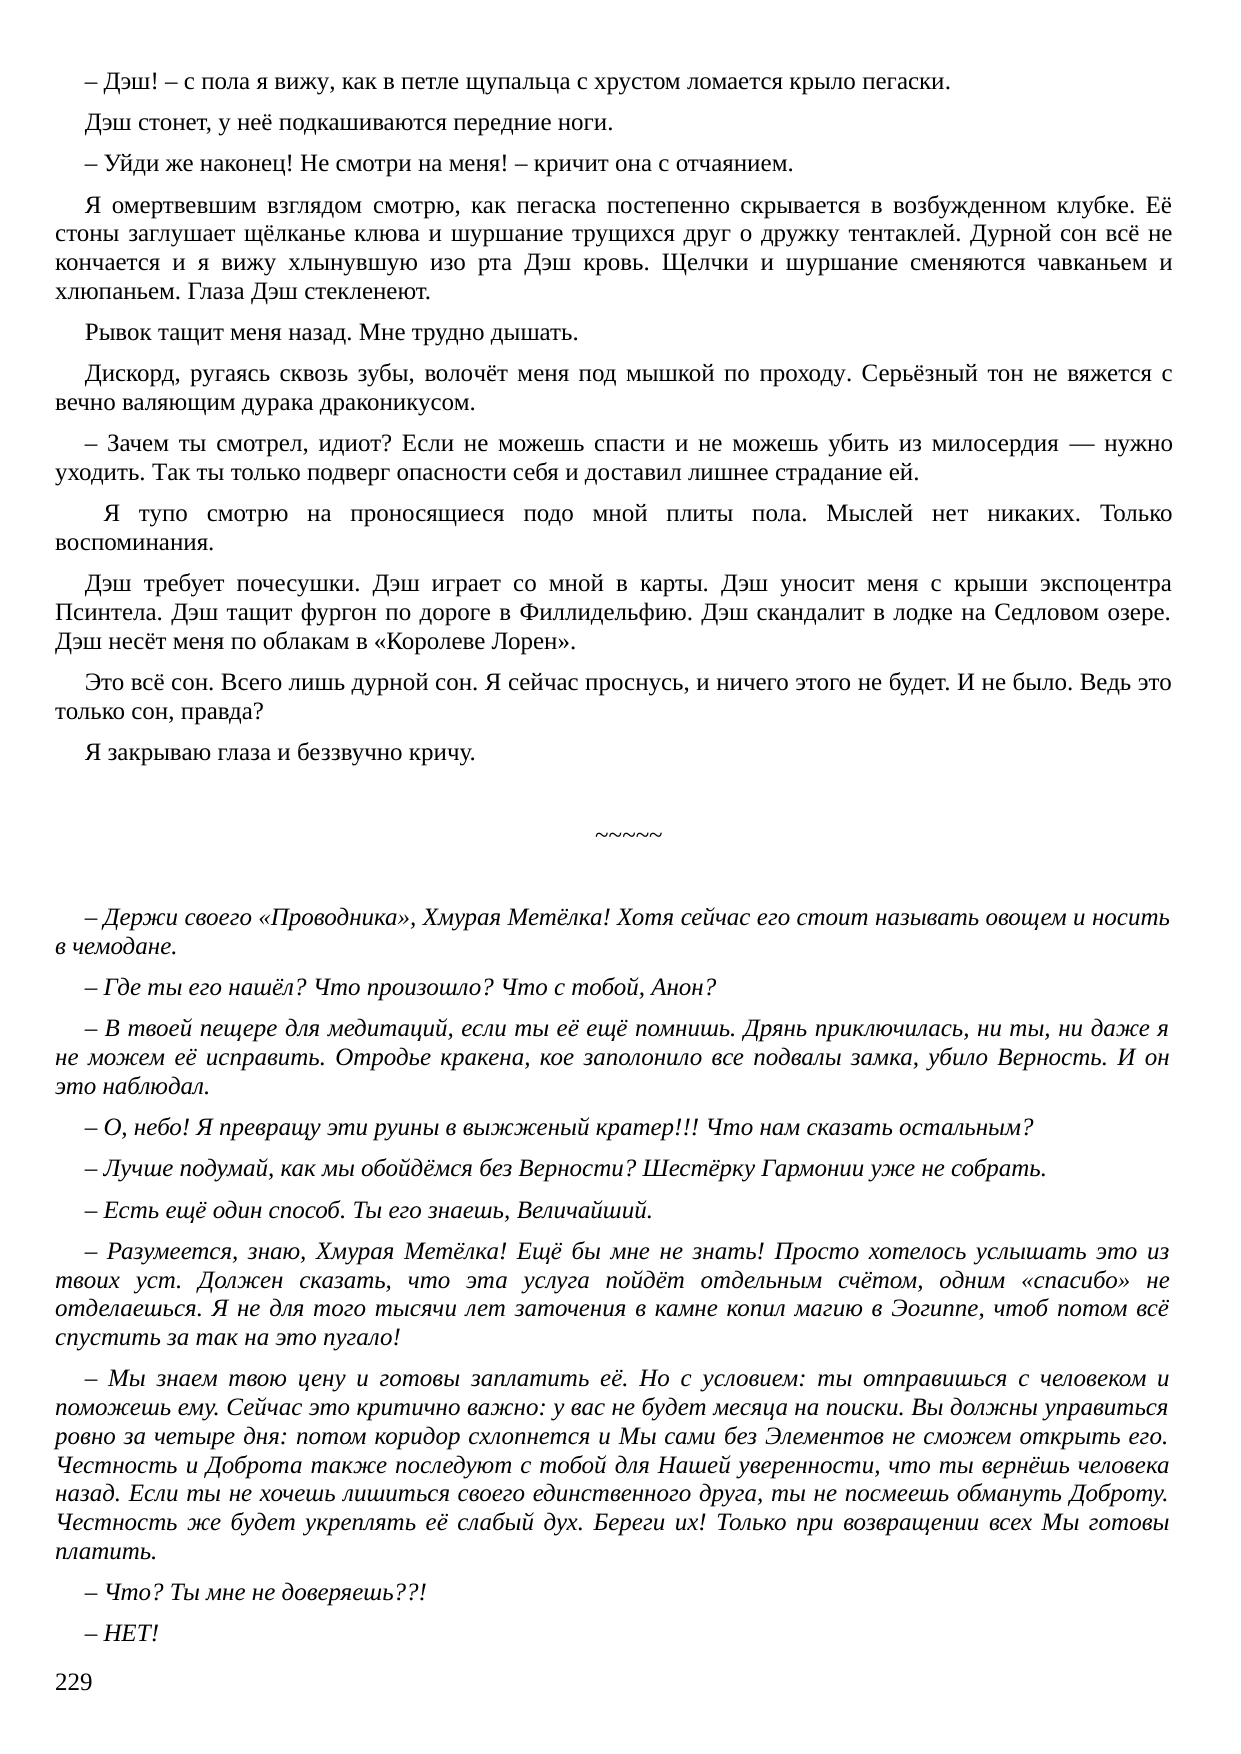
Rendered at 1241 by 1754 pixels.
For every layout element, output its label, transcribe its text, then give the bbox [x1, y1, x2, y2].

text – Где ты его нашёл? Что произошло? Что с тобой, Анон? [55, 972, 1173, 1001]
text ~~~~~ [55, 820, 1173, 848]
text – Разумеется, знаю, Хмурая Метёлка! Ещё бы мне не знать! Просто хотелось услышать это из твоих уст. Должен сказать, что эта услуга пойдёт отдельным счётом, одним «спасибо» не отделаешься. Я не для того тысячи лет заточения в камне копил магию в Эогиппе, чтоб потом всё спустить за так на это пугало! [55, 1236, 1173, 1351]
text Я закрываю глаза и беззвучно кричу. [55, 737, 1173, 766]
text – Зачем ты смотрел, идиот? Если не можешь спасти и не можешь убить из милосердия — нужно уходить. Так ты только подверг опасности себя и доставил лишнее страдание ей. [55, 428, 1173, 486]
text – Мы знаем твою цену и готовы заплатить её. Но с условием: ты отправишься с человеком и поможешь ему. Сейчас это критично важно: у вас не будет месяца на поиски. Вы должны управиться ровно за четыре дня: потом коридор схлопнется и Мы сами без Элементов не сможем открыть его. Честность и Доброта также последуют с тобой для Нашей уверенности, что ты вернёшь человека назад. Если ты не хочешь лишиться своего единственного друга, ты не посмеешь обмануть Доброту. Честность же будет укреплять её слабый дух. Береги их! Только при возвращении всех Мы готовы платить. [55, 1363, 1173, 1565]
text Я омертвевшим взглядом смотрю, как пегаска постепенно скрывается в возбужденном клубке. Её стоны заглушает щёлканье клюва и шуршание трущихся друг о дружку тентаклей. Дурной сон всё не кончается и я вижу хлынувшую изо рта Дэш кровь. Щелчки и шуршание сменяются чавканьем и хлюпаньем. Глаза Дэш стекленеют. [55, 190, 1173, 305]
text Рывок тащит меня назад. Мне трудно дышать. [55, 317, 1173, 346]
text – Держи своего «Проводника», Хмурая Метёлка! Хотя сейчас его стоит называть овощем и носить в чемодане. [55, 902, 1173, 960]
text – НЕТ! [55, 1618, 1173, 1647]
text – Уйди же наконец! Не смотри на меня! – кричит она с отчаянием. [55, 148, 1173, 177]
text – В твоей пещере для медитаций, если ты её ещё помнишь. Дрянь приключилась, ни ты, ни даже я не можем её исправить. Отродье кракена, кое заполонило все подвалы замка, убило Верность. И он это наблюдал. [55, 1013, 1173, 1100]
text Я тупо смотрю на проносящиеся подо мной плиты пола. Мыслей нет никаких. Только воспоминания. [55, 498, 1173, 556]
text – Дэш! – с пола я вижу, как в петле щупальца с хрустом ломается крыло пегаски. [55, 66, 1173, 95]
text Это всё сон. Всего лишь дурной сон. Я сейчас проснусь, и ничего этого не будет. И не было. Ведь это только сон, правда? [55, 667, 1173, 725]
text – Что? Ты мне не доверяешь??! [55, 1577, 1173, 1606]
text – Есть ещё один способ. Ты его знаешь, Величайший. [55, 1195, 1173, 1223]
text Дэш стонет, у неё подкашиваются передние ноги. [55, 107, 1173, 136]
text Дискорд, ругаясь сквозь зубы, волочёт меня под мышкой по проходу. Серьёзный тон не вяжется с вечно валяющим дурака драконикусом. [55, 358, 1173, 416]
text – Лучше подумай, как мы обойдёмся без Верности? Шестёрку Гармонии уже не собрать. [55, 1153, 1173, 1182]
text Дэш требует почесушки. Дэш играет со мной в карты. Дэш уносит меня с крыши экспоцентра Псинтела. Дэш тащит фургон по дороге в Филлидельфию. Дэш скандалит в лодке на Седловом озере. Дэш несёт меня по облакам в «Королеве Лорен». [55, 568, 1173, 655]
text – О, небо! Я превращу эти руины в выжженый кратер!!! Что нам сказать остальным? [55, 1112, 1173, 1141]
